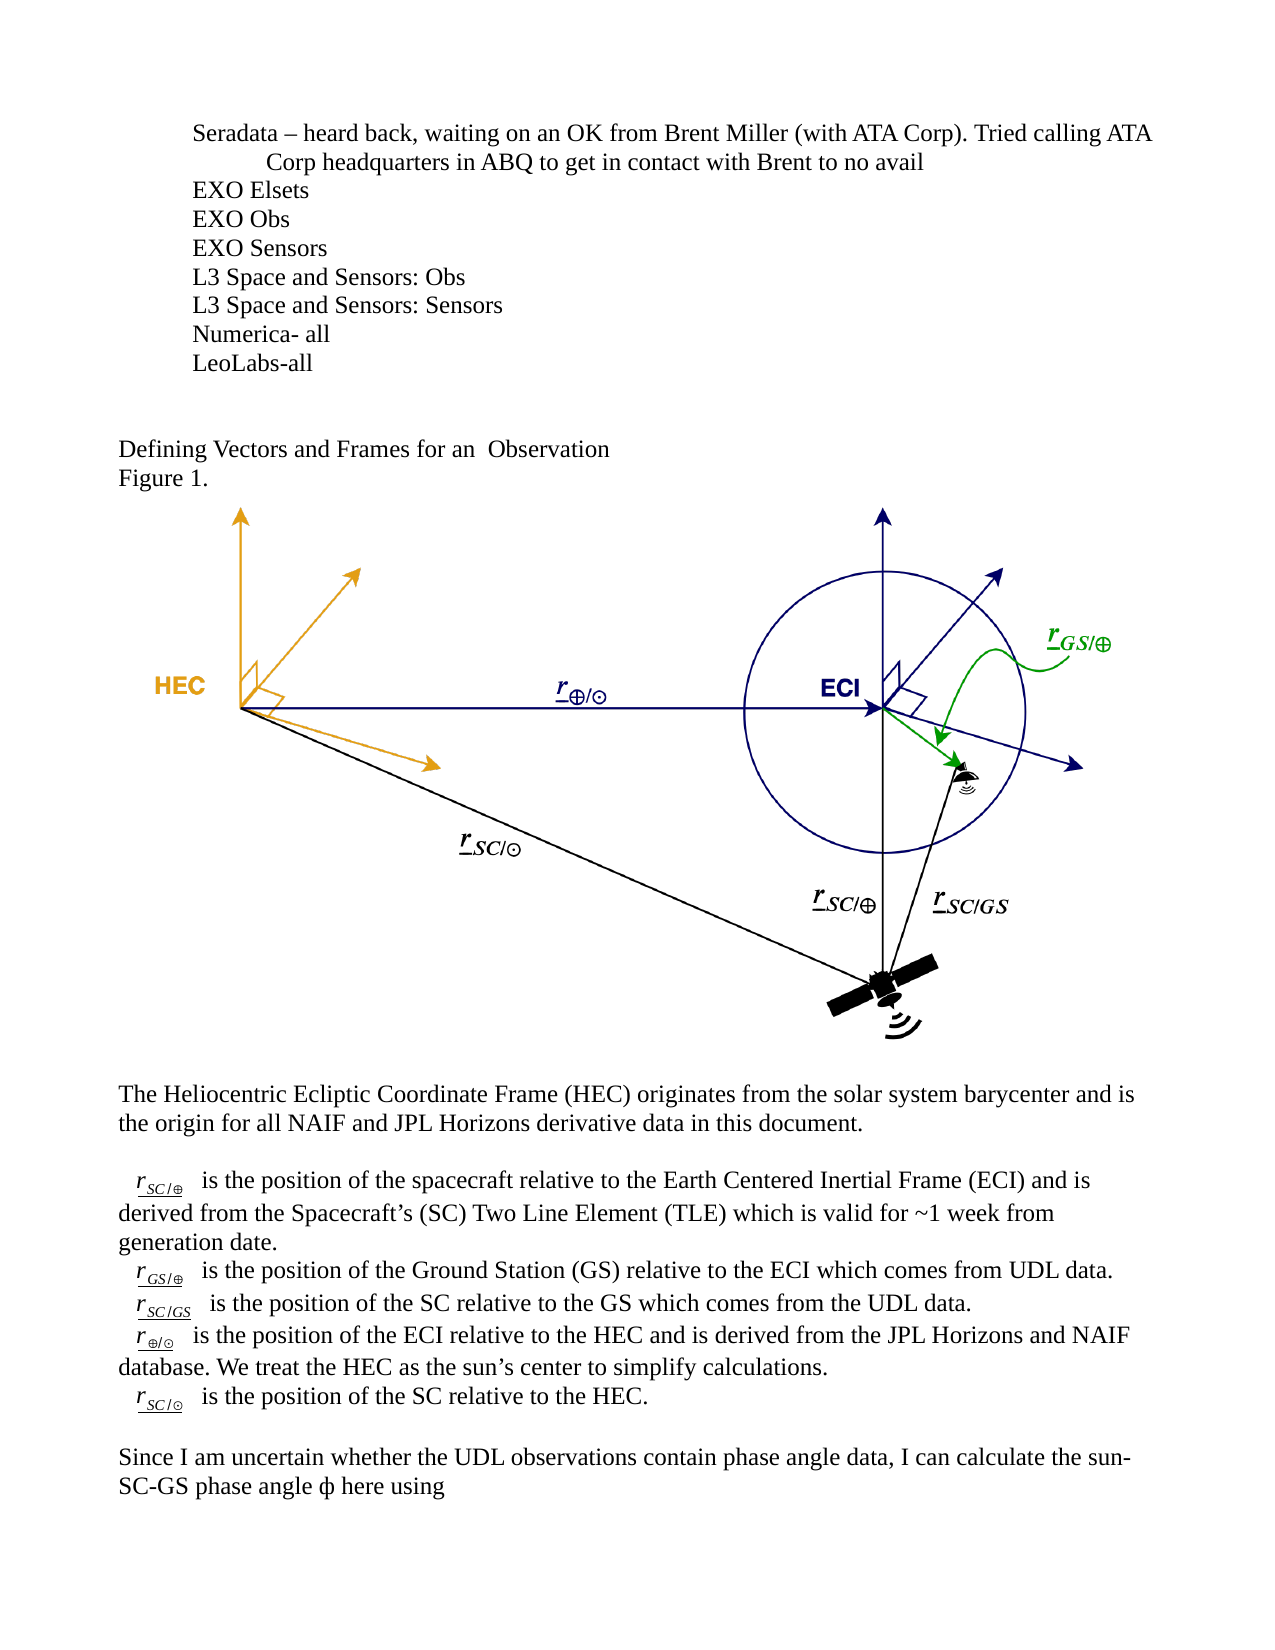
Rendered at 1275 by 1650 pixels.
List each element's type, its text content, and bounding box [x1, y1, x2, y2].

text Since I am uncertain whether the UDL observations contain phase angle data, I can calculate the sun-SC-GS phase angle ф here using [118, 1442, 1157, 1500]
text is the position of the Ground Station (GS) relative to the ECI which comes from UDL data. [118, 1256, 1157, 1288]
text EXO Elsets [118, 176, 1157, 204]
text is the position of the ECI relative to the HEC and is derived from the JPL Horizons and NAIF database. We treat the HEC as the sun’s center to simplify calculations. [118, 1321, 1157, 1381]
text The Heliocentric Ecliptic Coordinate Frame (HEC) originates from the solar system barycenter and is the origin for all NAIF and JPL Horizons derivative data in this document. [118, 1079, 1157, 1137]
text Figure 1. [118, 463, 1157, 492]
text LeoLabs-all [118, 348, 1157, 377]
text is the position of the SC relative to the HEC. [118, 1381, 1157, 1413]
text Seradata – heard back, waiting on an OK from Brent Miller (with ATA Corp). Tried calling ATA Corp headquarters in ABQ to get in contact with Brent to no avail [118, 118, 1157, 176]
text is the position of the SC relative to the GS which comes from the UDL data. [118, 1288, 1157, 1321]
text L3 Space and Sensors: Obs [118, 262, 1157, 291]
text EXO Obs [118, 204, 1157, 233]
text EXO Sensors [118, 233, 1157, 262]
picture [138, 491, 1137, 1051]
text Defining Vectors and Frames for an Observation [118, 434, 1157, 463]
text is the position of the spacecraft relative to the Earth Centered Inertial Frame (ECI) and is derived from the Spacecraft’s (SC) Two Line Element (TLE) which is valid for ~1 week from generation date. [118, 1166, 1157, 1256]
text Numerica- all [118, 319, 1157, 348]
text L3 Space and Sensors: Sensors [118, 291, 1157, 319]
